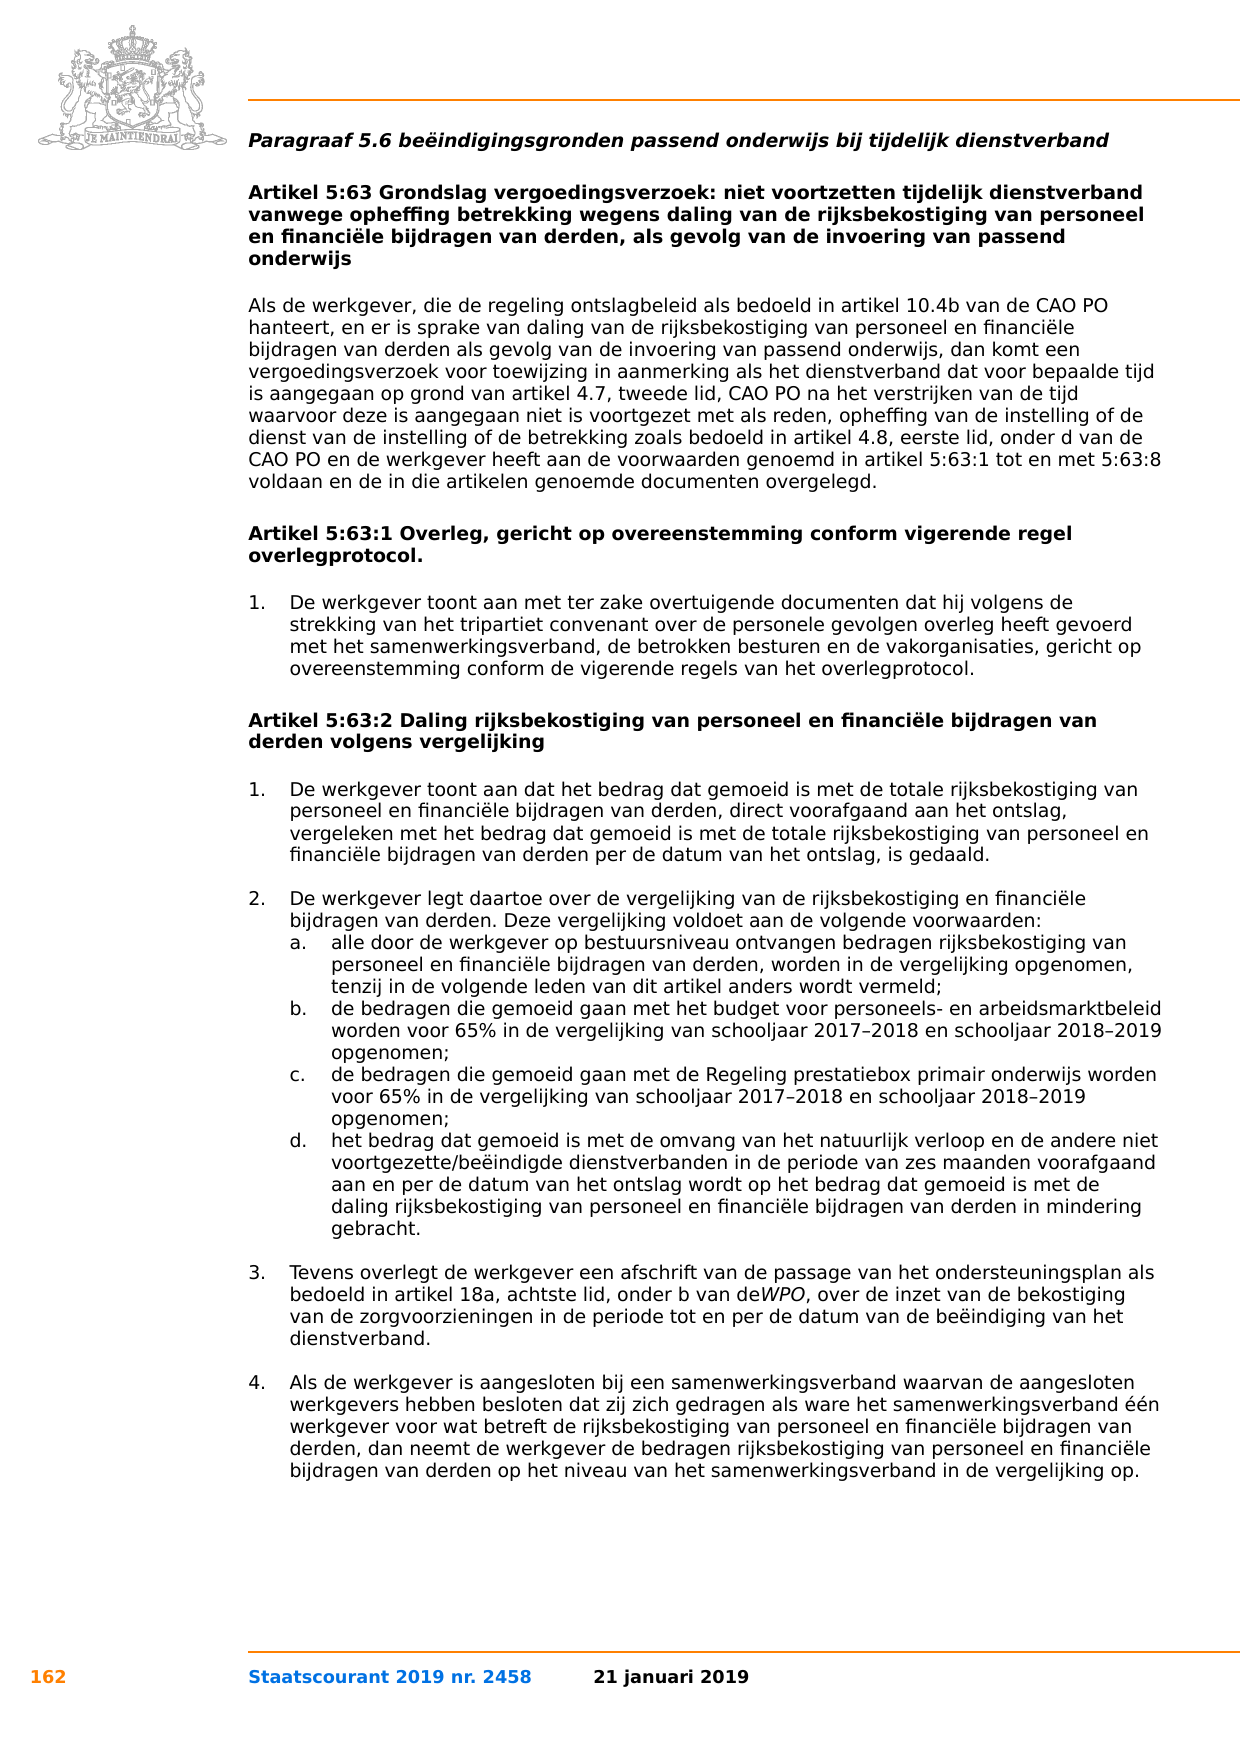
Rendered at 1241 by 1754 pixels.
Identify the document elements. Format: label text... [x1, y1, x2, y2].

text b. de bedragen die gemoeid gaan met het budget voor personeels- en arbeidsmarktbeleid worden voor 65% in de vergelijking van schooljaar 2017–2018 en schooljaar 2018–2019 opgenomen; [289, 998, 1163, 1064]
text 1. De werkgever toont aan met ter zake overtuigende documenten dat hij volgens de strekking van het tripartiet convenant over de personele gevolgen overleg heeft gevoerd met het samenwerkingsverband, de betrokken besturen en de vakorganisaties, gericht op overeenstemming conform de vigerende regels van het overlegprotocol. [248, 592, 1163, 679]
text a. alle door de werkgever op bestuursniveau ontvangen bedragen rijksbekostiging van personeel en financiële bijdragen van derden, worden in de vergelijking opgenomen, tenzij in de volgende leden van dit artikel anders wordt vermeld; [289, 932, 1163, 998]
subtitle Artikel 5:63 Grondslag vergoedingsverzoek: niet voortzetten tijdelijk dienstverband vanwege opheffing betrekking wegens daling van de rijksbekostiging van personeel en financiële bijdragen van derden, als gevolg van de invoering van passend onderwijs [248, 182, 1163, 270]
text 4. Als de werkgever is aangesloten bij een samenwerkingsverband waarvan de aangesloten werkgevers hebben besloten dat zij zich gedragen als ware het samenwerkingsverband één werkgever voor wat betreft de rijksbekostiging van personeel en financiële bijdragen van derden, dan neemt de werkgever de bedragen rijksbekostiging van personeel en financiële bijdragen van derden op het niveau van het samenwerkingsverband in de vergelijking op. [248, 1372, 1163, 1481]
text d. het bedrag dat gemoeid is met de omvang van het natuurlijk verloop en de andere niet voortgezette/beëindigde dienstverbanden in de periode van zes maanden voorafgaand aan en per de datum van het ontslag wordt op het bedrag dat gemoeid is met de daling rijksbekostiging van personeel en financiële bijdragen van derden in mindering gebracht. [289, 1130, 1163, 1240]
text 1. De werkgever toont aan dat het bedrag dat gemoeid is met de totale rijksbekostiging van personeel en financiële bijdragen van derden, direct voorafgaand aan het ontslag, vergeleken met het bedrag dat gemoeid is met de totale rijksbekostiging van personeel en financiële bijdragen van derden per de datum van het ontslag, is gedaald. [248, 778, 1163, 866]
subtitle Artikel 5:63:1 Overleg, gericht op overeenstemming conform vigerende regel overlegprotocol. [248, 523, 1163, 567]
subtitle Paragraaf 5.6 beëindigingsgronden passend onderwijs bij tijdelijk dienstverband [248, 130, 1163, 152]
text 3. Tevens overlegt de werkgever een afschrift van de passage van het ondersteuningsplan als bedoeld in artikel 18a, achtste lid, onder b van deWPO, over de inzet van de bekostiging van de zorgvoorzieningen in de periode tot en per de datum van de beëindiging van het dienstverband. [248, 1262, 1163, 1350]
text 2. De werkgever legt daartoe over de vergelijking van de rijksbekostiging en financiële bijdragen van derden. Deze vergelijking voldoet aan de volgende voorwaarden: [248, 888, 1163, 932]
text Als de werkgever, die de regeling ontslagbeleid als bedoeld in artikel 10.4b van de CAO PO hanteert, en er is sprake van daling van de rijksbekostiging van personeel en financiële bijdragen van derden als gevolg van de invoering van passend onderwijs, dan komt een vergoedingsverzoek voor toewijzing in aanmerking als het dienstverband dat voor bepaalde tijd is aangegaan op grond van artikel 4.7, tweede lid, CAO PO na het verstrijken van de tijd waarvoor deze is aangegaan niet is voortgezet met als reden, opheffing van de instelling of de dienst van de instelling of de betrekking zoals bedoeld in artikel 4.8, eerste lid, onder d van de CAO PO en de werkgever heeft aan de voorwaarden genoemd in artikel 5:63:1 tot en met 5:63:8 voldaan en de in die artikelen genoemde documenten overgelegd. [248, 295, 1163, 493]
picture [38, 25, 227, 150]
text c. de bedragen die gemoeid gaan met de Regeling prestatiebox primair onderwijs worden voor 65% in de vergelijking van schooljaar 2017–2018 en schooljaar 2018–2019 opgenomen; [289, 1064, 1163, 1130]
subtitle Artikel 5:63:2 Daling rijksbekostiging van personeel en financiële bijdragen van derden volgens vergelijking [248, 709, 1163, 753]
